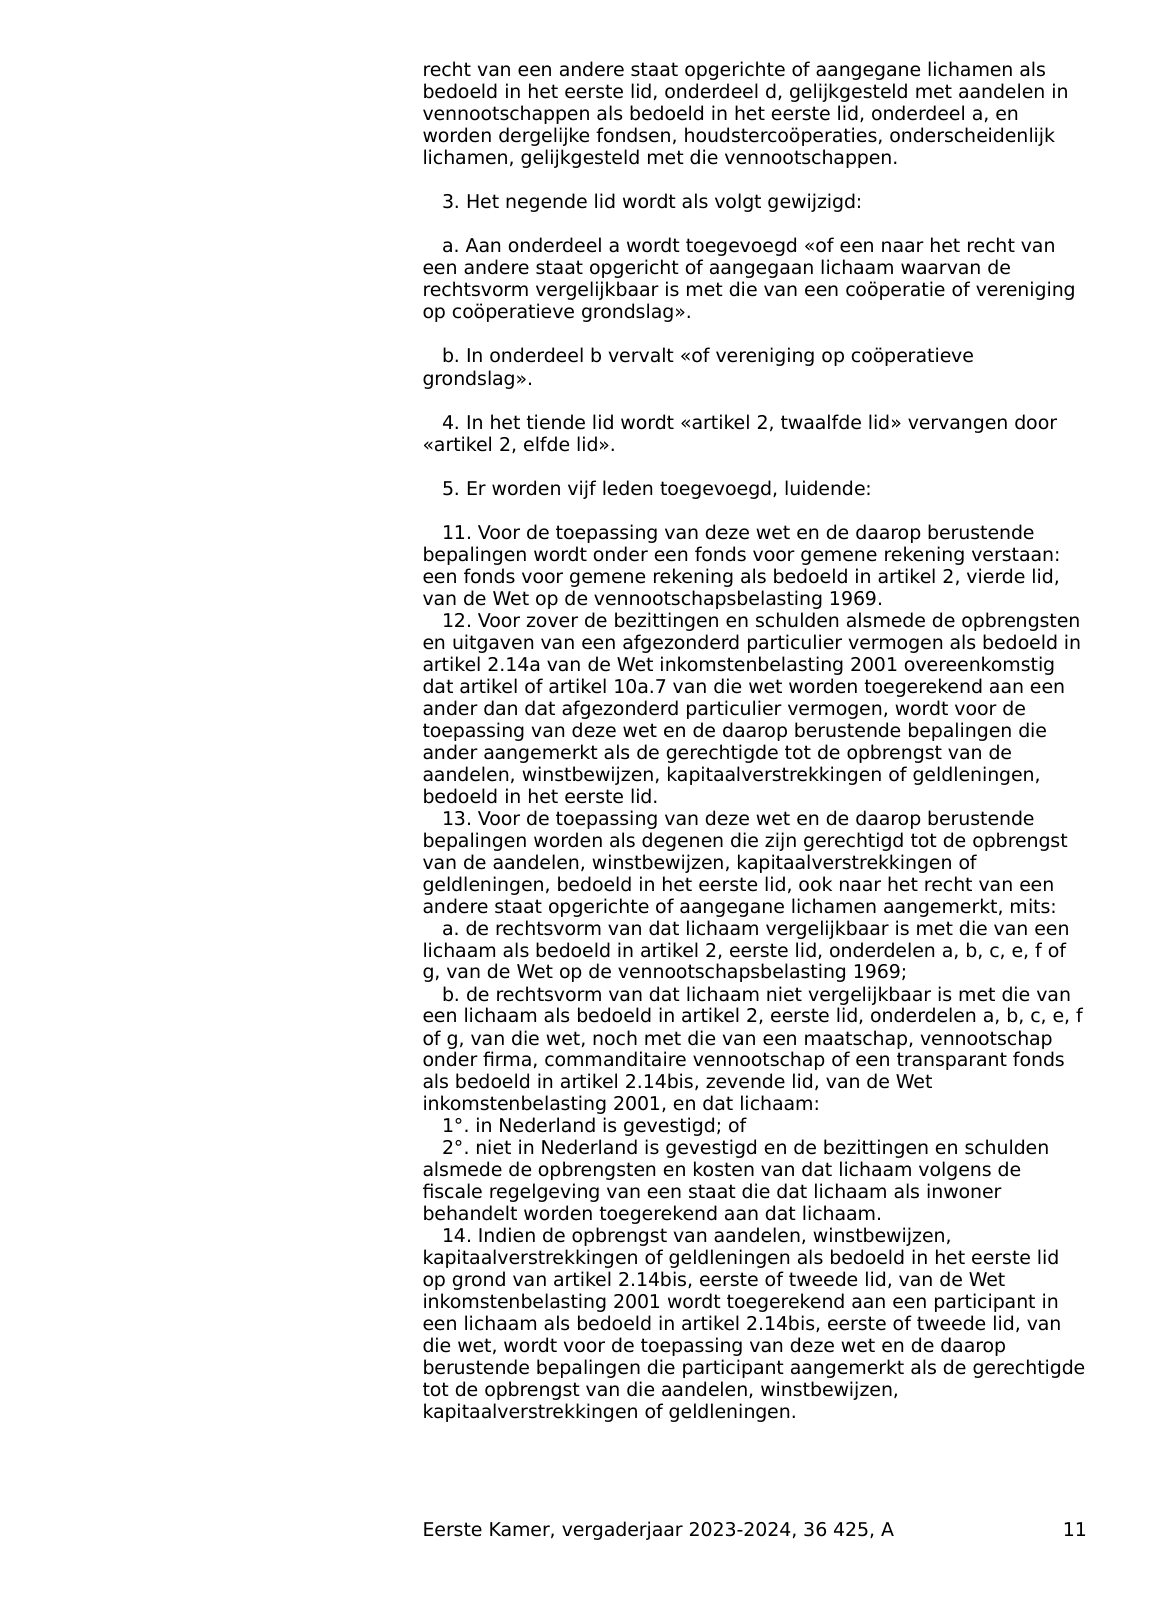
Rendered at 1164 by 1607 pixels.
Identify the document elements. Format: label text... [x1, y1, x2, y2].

text 2°. niet in Nederland is gevestigd en de bezittingen en schulden alsmede de opbrengsten en kosten van dat lichaam volgens de fiscale regelgeving van een staat die dat lichaam als inwoner behandelt worden toegerekend aan dat lichaam. [422, 1137, 1087, 1225]
text b. In onderdeel b vervalt «of vereniging op coöperatieve grondslag». [422, 345, 1087, 389]
text 3. Het negende lid wordt als volgt gewijzigd: [422, 191, 1087, 213]
text b. de rechtsvorm van dat lichaam niet vergelijkbaar is met die van een lichaam als bedoeld in artikel 2, eerste lid, onderdelen a, b, c, e, f of g, van die wet, noch met die van een maatschap, vennootschap onder firma, commanditaire vennootschap of een transparant fonds als bedoeld in artikel 2.14bis, zevende lid, van de Wet inkomstenbelasting 2001, en dat lichaam: [422, 983, 1087, 1115]
text 5. Er worden vijf leden toegevoegd, luidende: [422, 478, 1087, 500]
text 14. Indien de opbrengst van aandelen, winstbewijzen, kapitaalverstrekkingen of geldleningen als bedoeld in het eerste lid op grond van artikel 2.14bis, eerste of tweede lid, van de Wet inkomstenbelasting 2001 wordt toegerekend aan een participant in een lichaam als bedoeld in artikel 2.14bis, eerste of tweede lid, van die wet, wordt voor de toepassing van deze wet en de daarop berustende bepalingen die participant aangemerkt als de gerechtigde tot de opbrengst van die aandelen, winstbewijzen, kapitaalverstrekkingen of geldleningen. [422, 1225, 1087, 1423]
text 13. Voor de toepassing van deze wet en de daarop berustende bepalingen worden als degenen die zijn gerechtigd tot de opbrengst van de aandelen, winstbewijzen, kapitaalverstrekkingen of geldleningen, bedoeld in het eerste lid, ook naar het recht van een andere staat opgerichte of aangegane lichamen aangemerkt, mits: [422, 808, 1087, 917]
text 12. Voor zover de bezittingen en schulden alsmede de opbrengsten en uitgaven van een afgezonderd particulier vermogen als bedoeld in artikel 2.14a van de Wet inkomstenbelasting 2001 overeenkomstig dat artikel of artikel 10a.7 van die wet worden toegerekend aan een ander dan dat afgezonderd particulier vermogen, wordt voor de toepassing van deze wet en de daarop berustende bepalingen die ander aangemerkt als de gerechtigde tot de opbrengst van de aandelen, winstbewijzen, kapitaalverstrekkingen of geldleningen, bedoeld in het eerste lid. [422, 610, 1087, 808]
text 4. In het tiende lid wordt «artikel 2, twaalfde lid» vervangen door «artikel 2, elfde lid». [422, 412, 1087, 456]
text 11. Voor de toepassing van deze wet en de daarop berustende bepalingen wordt onder een fonds voor gemene rekening verstaan: een fonds voor gemene rekening als bedoeld in artikel 2, vierde lid, van de Wet op de vennootschapsbelasting 1969. [422, 522, 1087, 610]
text a. de rechtsvorm van dat lichaam vergelijkbaar is met die van een lichaam als bedoeld in artikel 2, eerste lid, onderdelen a, b, c, e, f of g, van de Wet op de vennootschapsbelasting 1969; [422, 917, 1087, 983]
text 1°. in Nederland is gevestigd; of [422, 1115, 1087, 1137]
text a. Aan onderdeel a wordt toegevoegd «of een naar het recht van een andere staat opgericht of aangegaan lichaam waarvan de rechtsvorm vergelijkbaar is met die van een coöperatie of vereniging op coöperatieve grondslag». [422, 235, 1087, 323]
text recht van een andere staat opgerichte of aangegane lichamen als bedoeld in het eerste lid, onderdeel d, gelijkgesteld met aandelen in vennootschappen als bedoeld in het eerste lid, onderdeel a, en worden dergelijke fondsen, houdstercoöperaties, onderscheidenlijk lichamen, gelijkgesteld met die vennootschappen. [422, 59, 1087, 169]
